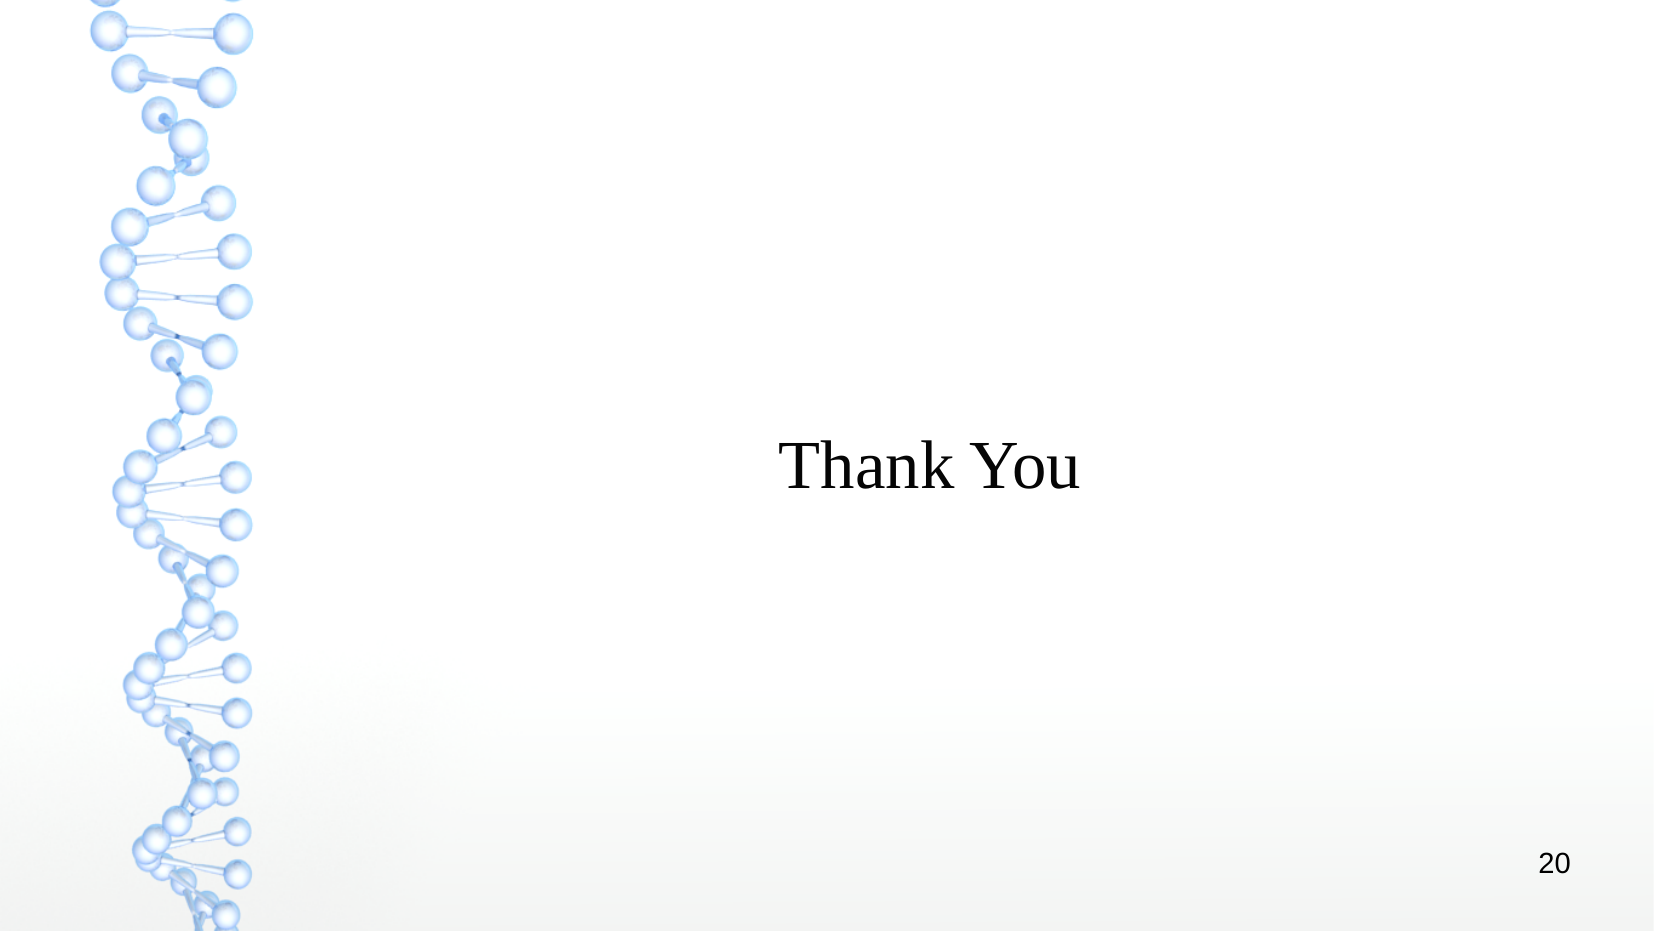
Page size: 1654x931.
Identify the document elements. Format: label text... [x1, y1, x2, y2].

picture [0, 0, 1654, 931]
title Thank You [265, 388, 1595, 542]
